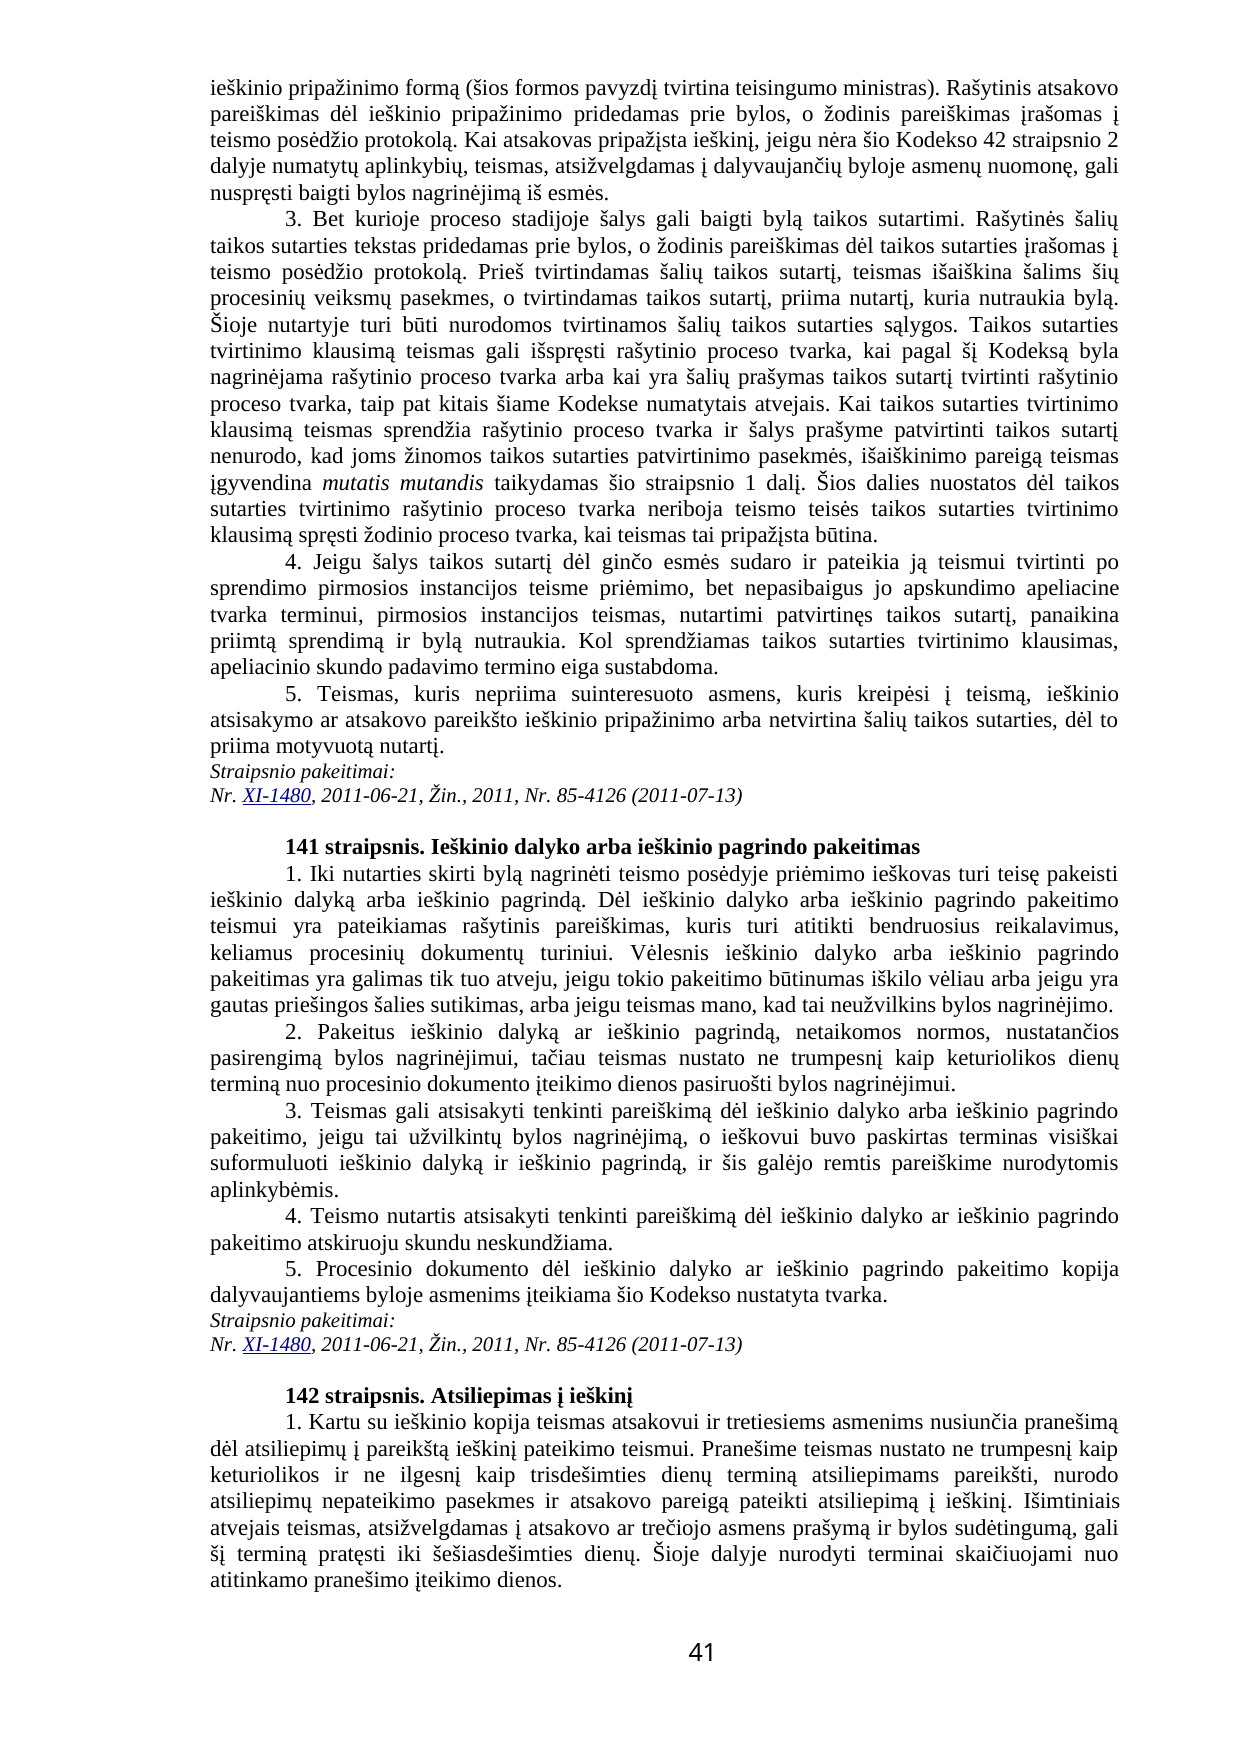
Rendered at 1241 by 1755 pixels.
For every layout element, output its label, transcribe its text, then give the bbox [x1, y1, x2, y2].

text 5. Teismas, kuris nepriima suinteresuoto asmens, kuris kreipėsi į teismą, ieškinio atsisakymo ar atsakovo pareikšto ieškinio pripažinimo arba netvirtina šalių taikos sutarties, dėl to priima motyvuotą nutartį. [210, 680, 1120, 759]
text 141 straipsnis. Ieškinio dalyko arba ieškinio pagrindo pakeitimas [210, 833, 1120, 859]
text 142 straipsnis. Atsiliepimas į ieškinį [210, 1382, 1120, 1408]
text Straipsnio pakeitimai: [210, 759, 1120, 783]
text 2. Pakeitus ieškinio dalyką ar ieškinio pagrindą, netaikomos normos, nustatančios pasirengimą bylos nagrinėjimui, tačiau teismas nustato ne trumpesnį kaip keturiolikos dienų terminą nuo procesinio dokumento įteikimo dienos pasiruošti bylos nagrinėjimui. [210, 1018, 1120, 1097]
text 1. Kartu su ieškinio kopija teismas atsakovui ir tretiesiems asmenims nusiunčia pranešimą dėl atsiliepimų į pareikštą ieškinį pateikimo teismui. Pranešime teismas nustato ne trumpesnį kaip keturiolikos ir ne ilgesnį kaip trisdešimties dienų terminą atsiliepimams pareikšti, nurodo atsiliepimų nepateikimo pasekmes ir atsakovo pareigą pateikti atsiliepimą į ieškinį. Išimtiniais atvejais teismas, atsižvelgdamas į atsakovo ar trečiojo asmens prašymą ir bylos sudėtingumą, gali šį terminą pratęsti iki šešiasdešimties dienų. Šioje dalyje nurodyti terminai skaičiuojami nuo atitinkamo pranešimo įteikimo dienos. [210, 1408, 1120, 1593]
text Nr. XI-1480, 2011-06-21, Žin., 2011, Nr. 85-4126 (2011-07-13) [210, 1332, 1120, 1356]
text 4. Teismo nutartis atsisakyti tenkinti pareiškimą dėl ieškinio dalyko ar ieškinio pagrindo pakeitimo atskiruoju skundu neskundžiama. [210, 1202, 1120, 1255]
text 3. Bet kurioje proceso stadijoje šalys gali baigti bylą taikos sutartimi. Rašytinės šalių taikos sutarties tekstas pridedamas prie bylos, o žodinis pareiškimas dėl taikos sutarties įrašomas į teismo posėdžio protokolą. Prieš tvirtindamas šalių taikos sutartį, teismas išaiškina šalims šių procesinių veiksmų pasekmes, o tvirtindamas taikos sutartį, priima nutartį, kuria nutraukia bylą. Šioje nutartyje turi būti nurodomos tvirtinamos šalių taikos sutarties sąlygos. Taikos sutarties tvirtinimo klausimą teismas gali išspręsti rašytinio proceso tvarka, kai pagal šį Kodeksą byla nagrinėjama rašytinio proceso tvarka arba kai yra šalių prašymas taikos sutartį tvirtinti rašytinio proceso tvarka, taip pat kitais šiame Kodekse numatytais atvejais. Kai taikos sutarties tvirtinimo klausimą teismas sprendžia rašytinio proceso tvarka ir šalys prašyme patvirtinti taikos sutartį nenurodo, kad joms žinomos taikos sutarties patvirtinimo pasekmės, išaiškinimo pareigą teismas įgyvendina mutatis mutandis taikydamas šio straipsnio 1 dalį. Šios dalies nuostatos dėl taikos sutarties tvirtinimo rašytinio proceso tvarka neriboja teismo teisės taikos sutarties tvirtinimo klausimą spręsti žodinio proceso tvarka, kai teismas tai pripažįsta būtina. [210, 205, 1120, 548]
text ieškinio pripažinimo formą (šios formos pavyzdį tvirtina teisingumo ministras). Rašytinis atsakovo pareiškimas dėl ieškinio pripažinimo pridedamas prie bylos, o žodinis pareiškimas įrašomas į teismo posėdžio protokolą. Kai atsakovas pripažįsta ieškinį, jeigu nėra šio Kodekso 42 straipsnio 2 dalyje numatytų aplinkybių, teismas, atsižvelgdamas į dalyvaujančių byloje asmenų nuomonę, gali nuspręsti baigti bylos nagrinėjimą iš esmės. [210, 73, 1120, 205]
text 4. Jeigu šalys taikos sutartį dėl ginčo esmės sudaro ir pateikia ją teismui tvirtinti po sprendimo pirmosios instancijos teisme priėmimo, bet nepasibaigus jo apskundimo apeliacine tvarka terminui, pirmosios instancijos teismas, nutartimi patvirtinęs taikos sutartį, panaikina priimtą sprendimą ir bylą nutraukia. Kol sprendžiamas taikos sutarties tvirtinimo klausimas, apeliacinio skundo padavimo termino eiga sustabdoma. [210, 548, 1120, 680]
text 5. Procesinio dokumento dėl ieškinio dalyko ar ieškinio pagrindo pakeitimo kopija dalyvaujantiems byloje asmenims įteikiama šio Kodekso nustatyta tvarka. [210, 1255, 1120, 1308]
text 3. Teismas gali atsisakyti tenkinti pareiškimą dėl ieškinio dalyko arba ieškinio pagrindo pakeitimo, jeigu tai užvilkintų bylos nagrinėjimą, o ieškovui buvo paskirtas terminas visiškai suformuluoti ieškinio dalyką ir ieškinio pagrindą, ir šis galėjo remtis pareiškime nurodytomis aplinkybėmis. [210, 1097, 1120, 1202]
text Straipsnio pakeitimai: [210, 1308, 1120, 1332]
text Nr. XI-1480, 2011-06-21, Žin., 2011, Nr. 85-4126 (2011-07-13) [210, 783, 1120, 807]
text 1. Iki nutarties skirti bylą nagrinėti teismo posėdyje priėmimo ieškovas turi teisę pakeisti ieškinio dalyką arba ieškinio pagrindą. Dėl ieškinio dalyko arba ieškinio pagrindo pakeitimo teismui yra pateikiamas rašytinis pareiškimas, kuris turi atitikti bendruosius reikalavimus, keliamus procesinių dokumentų turiniui. Vėlesnis ieškinio dalyko arba ieškinio pagrindo pakeitimas yra galimas tik tuo atveju, jeigu tokio pakeitimo būtinumas iškilo vėliau arba jeigu yra gautas priešingos šalies sutikimas, arba jeigu teismas mano, kad tai neužvilkins bylos nagrinėjimo. [210, 859, 1120, 1018]
